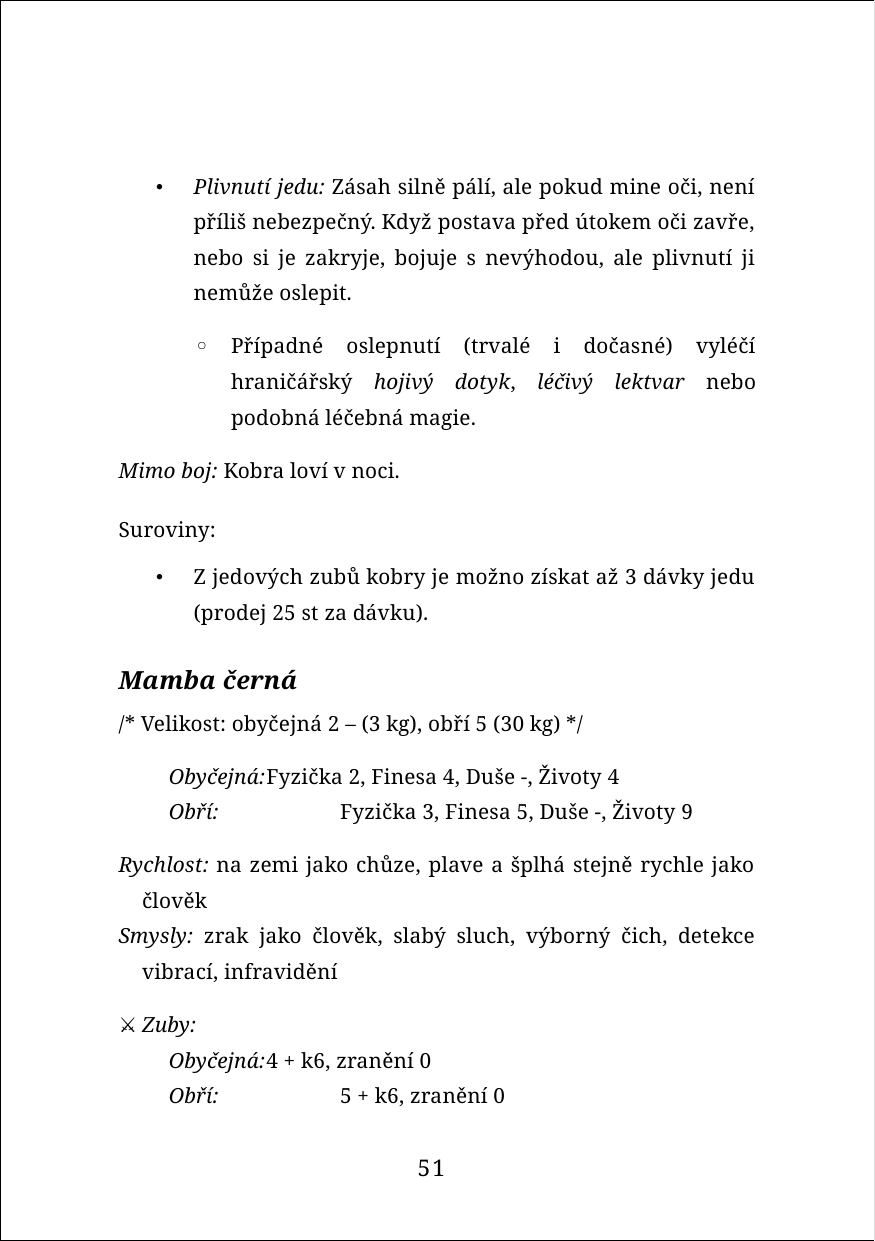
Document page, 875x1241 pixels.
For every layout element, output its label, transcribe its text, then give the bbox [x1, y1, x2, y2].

text ⚔ Zuby: [118, 1010, 756, 1039]
text /* Velikost: obyčejná 2 – (3 kg), obří 5 (30 kg) */ [118, 709, 756, 737]
list Případné oslepnutí (trvalé i dočasné) vyléčí hraničářský hojivý dotyk, léčivý lektvar nebo podobná léčebná magie. [193, 332, 756, 431]
text Obyčejná: Fyzička 2, Finesa 4, Duše -, Životy 4 [168, 762, 756, 790]
list Z jedových zubů kobry je možno získat až 3 dávky jedu (prodej 25 st za dávku). [156, 562, 756, 626]
text Obyčejná: 4 + k6, zranění 0 [168, 1046, 756, 1074]
subtitle Mamba černá [118, 663, 756, 697]
text Obří: Fyzička 3, Finesa 5, Duše -, Životy 9 [168, 797, 756, 826]
list Plivnutí jedu: Zásah silně pálí, ale pokud mine oči, není příliš nebezpečný. Když postava před útokem oči zavře, nebo si je zakryje, bojuje s nevýhodou, ale plivnutí ji nemůže oslepit. [156, 172, 756, 307]
text Suroviny: [118, 515, 756, 543]
text Smysly: zrak jako člověk, slabý sluch, výborný čich, detekce vibrací, infravidění [118, 922, 756, 986]
text Obří: 5 + k6, zranění 0 [168, 1081, 756, 1110]
text Mimo boj: Kobra loví v noci. [118, 456, 756, 484]
text Rychlost: na zemi jako chůze, plave a šplhá stejně rychle jako člověk [118, 851, 756, 914]
